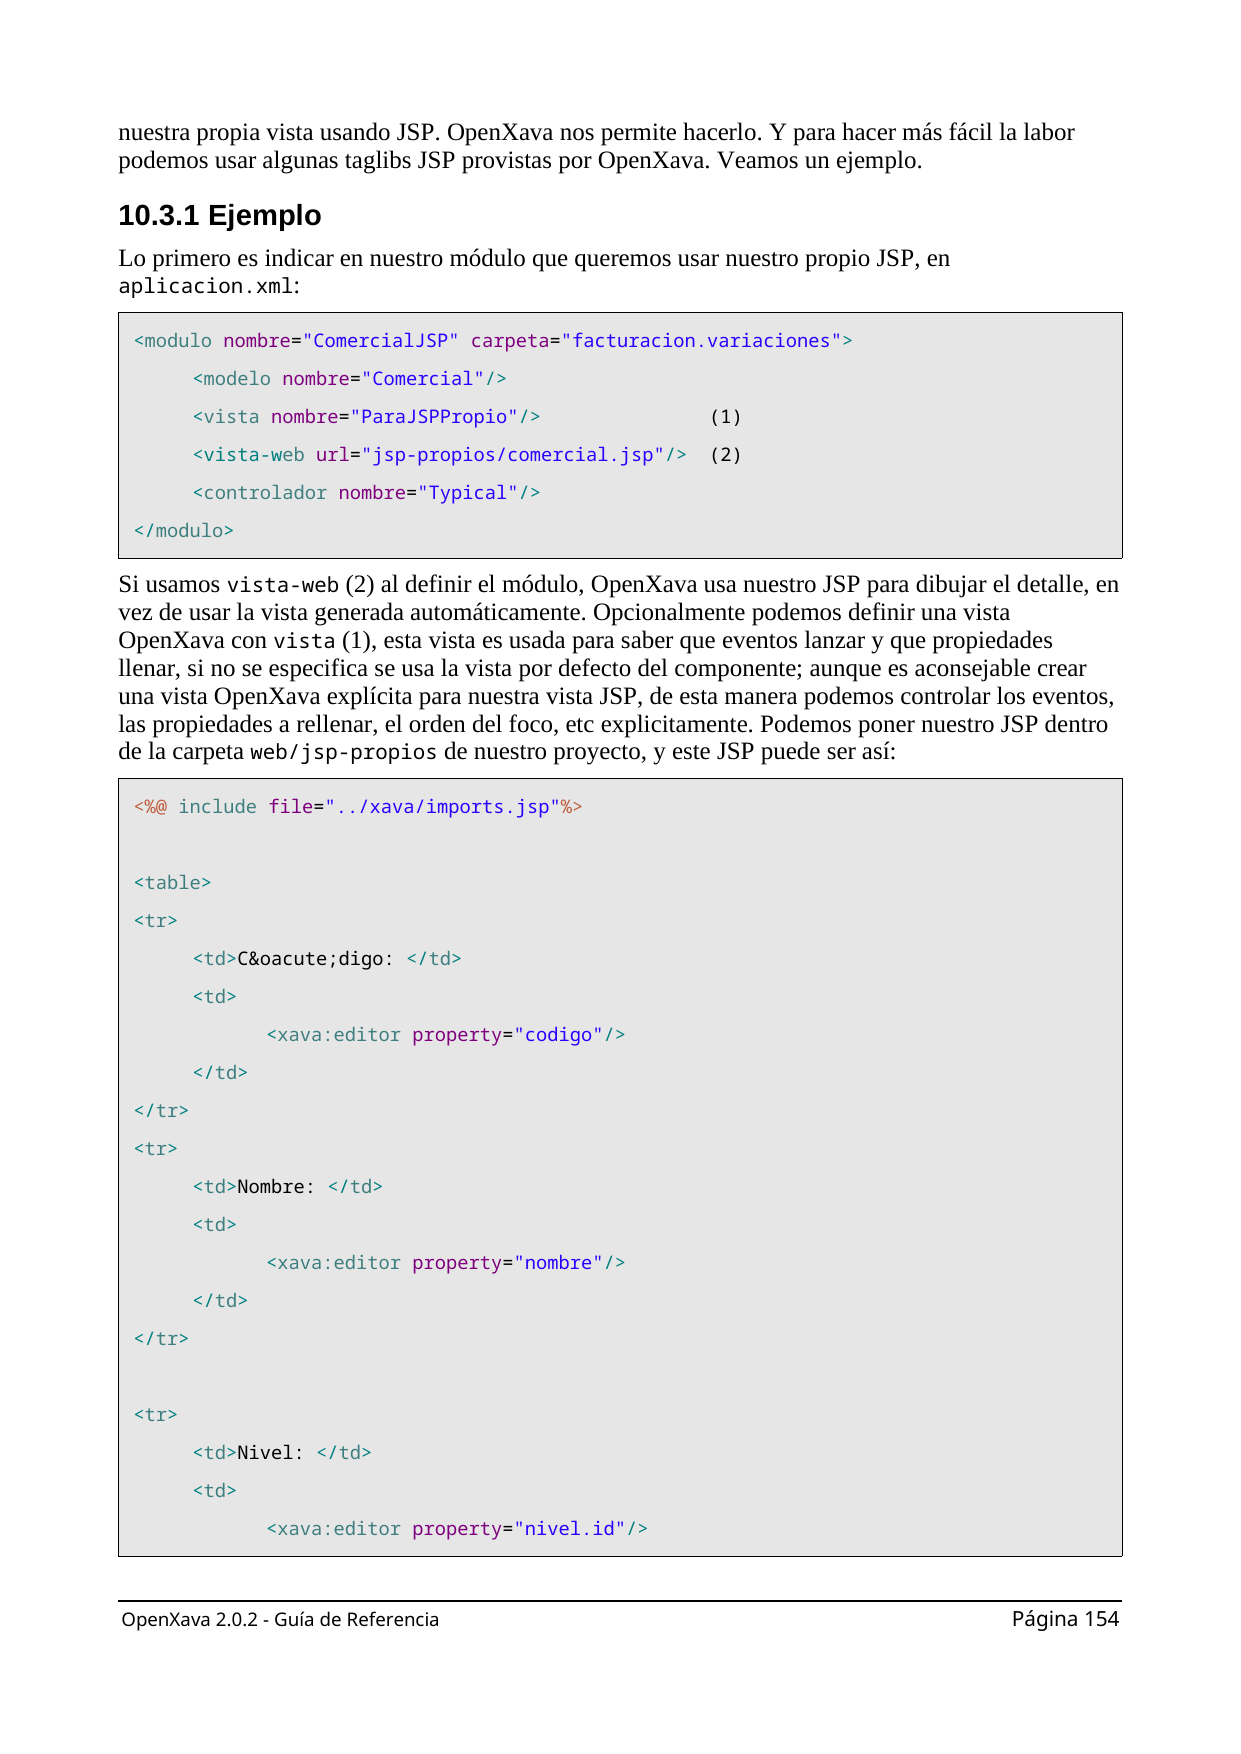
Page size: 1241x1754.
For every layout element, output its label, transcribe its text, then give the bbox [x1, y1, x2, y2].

text <vista nombre="ParaJSPPropio"/> (1) [119, 388, 1122, 426]
text </td> [119, 1044, 1122, 1082]
text </modulo> [119, 502, 1122, 558]
text <td> [119, 1462, 1122, 1501]
text nuestra propia vista usando JSP. OpenXava nos permite hacerlo. Y para hacer más fácil la labor podemos usar algunas taglibs JSP provistas por OpenXava. Veamos un ejemplo. [118, 118, 1122, 173]
text <td>Nombre: </td> [119, 1158, 1122, 1196]
text <tr> [119, 1120, 1122, 1158]
text <xava:editor property="nombre"/> [119, 1234, 1122, 1272]
text <td> [119, 1196, 1122, 1234]
text </td> [119, 1272, 1122, 1310]
text <modulo nombre="ComercialJSP" carpeta="facturacion.variaciones"> [119, 313, 1122, 350]
text <%@ include file="../xava/imports.jsp"%> [119, 779, 1122, 816]
text </tr> [119, 1310, 1122, 1348]
text <xava:editor property="nivel.id"/> [119, 1501, 1122, 1556]
text <td>Nivel: </td> [119, 1424, 1122, 1462]
text <modelo nombre="Comercial"/> [119, 350, 1122, 388]
text <vista-web url="jsp-propios/comercial.jsp"/> (2) [119, 426, 1122, 464]
text </tr> [119, 1082, 1122, 1120]
text <xava:editor property="codigo"/> [119, 1006, 1122, 1044]
text <controlador nombre="Typical"/> [119, 464, 1122, 502]
text <tr> [119, 892, 1122, 930]
text Si usamos vista-web (2) al definir el módulo, OpenXava usa nuestro JSP para dibujar el detalle, en vez de usar la vista generada automáticamente. Opcionalmente podemos definir una vista OpenXava con vista (1), esta vista es usada para saber que eventos lanzar y que propiedades llenar, si no se especifica se usa la vista por defecto del componente; aunque es aconsejable crear una vista OpenXava explícita para nuestra vista JSP, de esta manera podemos controlar los eventos, las propiedades a rellenar, el orden del foco, etc explicitamente. Podemos poner nuestro JSP dentro de la carpeta web/jsp-propios de nuestro proyecto, y este JSP puede ser así: [118, 570, 1122, 766]
text <table> [119, 854, 1122, 892]
subtitle Ejemplo [118, 198, 1122, 231]
text Lo primero es indicar en nuestro módulo que queremos usar nuestro propio JSP, en aplicacion.xml: [118, 244, 1122, 300]
text <tr> [119, 1386, 1122, 1424]
text <td>C&oacute;digo: </td> [119, 930, 1122, 968]
text <td> [119, 968, 1122, 1006]
